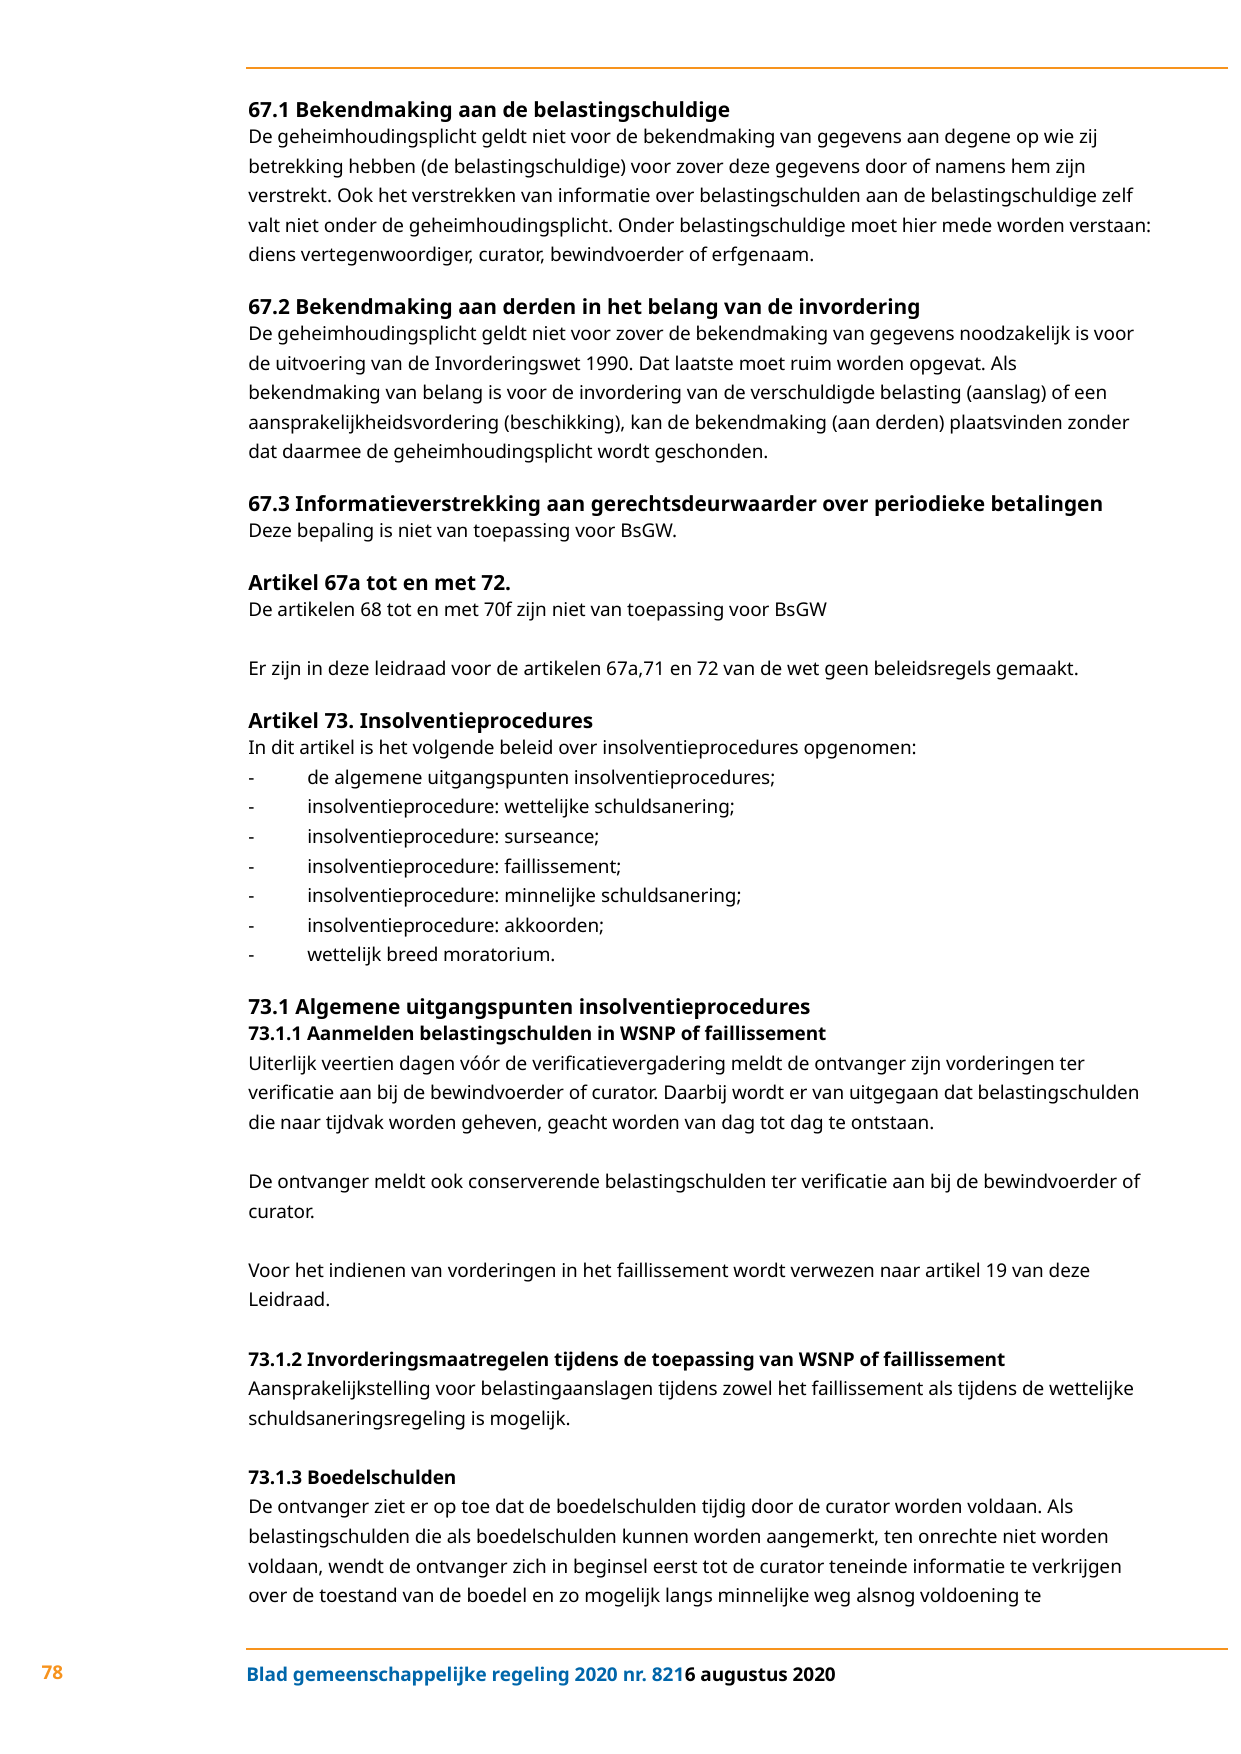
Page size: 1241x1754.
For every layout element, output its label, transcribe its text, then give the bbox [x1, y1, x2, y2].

text 67.1 Bekendmaking aan de belastingschuldige [248, 95, 1152, 123]
list de algemene uitgangspunten insolventieprocedures; [248, 764, 1152, 790]
text In dit artikel is het volgende beleid over insolventieprocedures opgenomen: [248, 734, 1152, 760]
text Uiterlijk veertien dagen vóór de verificatievergadering meldt de ontvanger zijn vorderingen ter verificatie aan bij de bewindvoerder of curator. Daarbij wordt er van uitgegaan dat belastingschulden die naar tijdvak worden geheven, geacht worden van dag tot dag te ontstaan. [248, 1050, 1152, 1135]
text De ontvanger meldt ook conserverende belastingschulden ter verificatie aan bij de bewindvoerder of curator. [248, 1168, 1152, 1224]
text Deze bepaling is niet van toepassing voor BsGW. [248, 518, 1152, 543]
text De geheimhoudingsplicht geldt niet voor de bekendmaking van gegevens aan degene op wie zij betrekking hebben (de belastingschuldige) voor zover deze gegevens door of namens hem zijn verstrekt. Ook het verstrekken van informatie over belastingschulden aan de belastingschuldige zelf valt niet onder de geheimhoudingsplicht. Onder belastingschuldige moet hier mede worden verstaan: diens vertegenwoordiger, curator, bewindvoerder of erfgenaam. [248, 123, 1152, 267]
text Er zijn in deze leidraad voor de artikelen 67a,71 en 72 van de wet geen beleidsregels gemaakt. [248, 656, 1152, 681]
text 73.1.1 Aanmelden belastingschulden in WSNP of faillissement [248, 1020, 1152, 1046]
list insolventieprocedure: akkoorden; [248, 912, 1152, 938]
text Artikel 73. Insolventieprocedures [248, 706, 1152, 734]
list insolventieprocedure: faillissement; [248, 853, 1152, 878]
list insolventieprocedure: wettelijke schuldsanering; [248, 794, 1152, 819]
text De artikelen 68 tot en met 70f zijn niet van toepassing voor BsGW [248, 596, 1152, 622]
list wettelijk breed moratorium. [248, 942, 1152, 967]
text 67.3 Informatieverstrekking aan gerechtsdeurwaarder over periodieke betalingen [248, 489, 1152, 518]
list insolventieprocedure: minnelijke schuldsanering; [248, 882, 1152, 908]
text De ontvanger ziet er op toe dat de boedelschulden tijdig door de curator worden voldaan. Als belastingschulden die als boedelschulden kunnen worden aangemerkt, ten onrechte niet worden voldaan, wendt de ontvanger zich in beginsel eerst tot de curator teneinde informatie te verkrijgen over de toestand van de boedel en zo mogelijk langs minnelijke weg alsnog voldoening te [248, 1494, 1152, 1608]
text 67.2 Bekendmaking aan derden in het belang van de invordering [248, 292, 1152, 320]
text 73.1 Algemene uitgangspunten insolventieprocedures [248, 992, 1152, 1020]
text 73.1.3 Boedelschulden [248, 1464, 1152, 1490]
picture [41, 47, 231, 172]
text De geheimhoudingsplicht geldt niet voor zover de bekendmaking van gegevens noodzakelijk is voor de uitvoering van de Invorderingswet 1990. Dat laatste moet ruim worden opgevat. Als bekendmaking van belang is voor de invordering van de verschuldigde belasting (aanslag) of een aansprakelijkheidsvordering (beschikking), kan de bekendmaking (aan derden) plaatsvinden zonder dat daarmee de geheimhoudingsplicht wordt geschonden. [248, 320, 1152, 464]
text Artikel 67a tot en met 72. [248, 568, 1152, 596]
text 73.1.2 Invorderingsmaatregelen tijdens de toepassing van WSNP of faillissement [248, 1346, 1152, 1372]
text Voor het indienen van vorderingen in het faillissement wordt verwezen naar artikel 19 van deze Leidraad. [248, 1257, 1152, 1312]
text Aansprakelijkstelling voor belastingaanslagen tijdens zowel het faillissement als tijdens de wettelijke schuldsaneringsregeling is mogelijk. [248, 1375, 1152, 1431]
list insolventieprocedure: surseance; [248, 823, 1152, 849]
